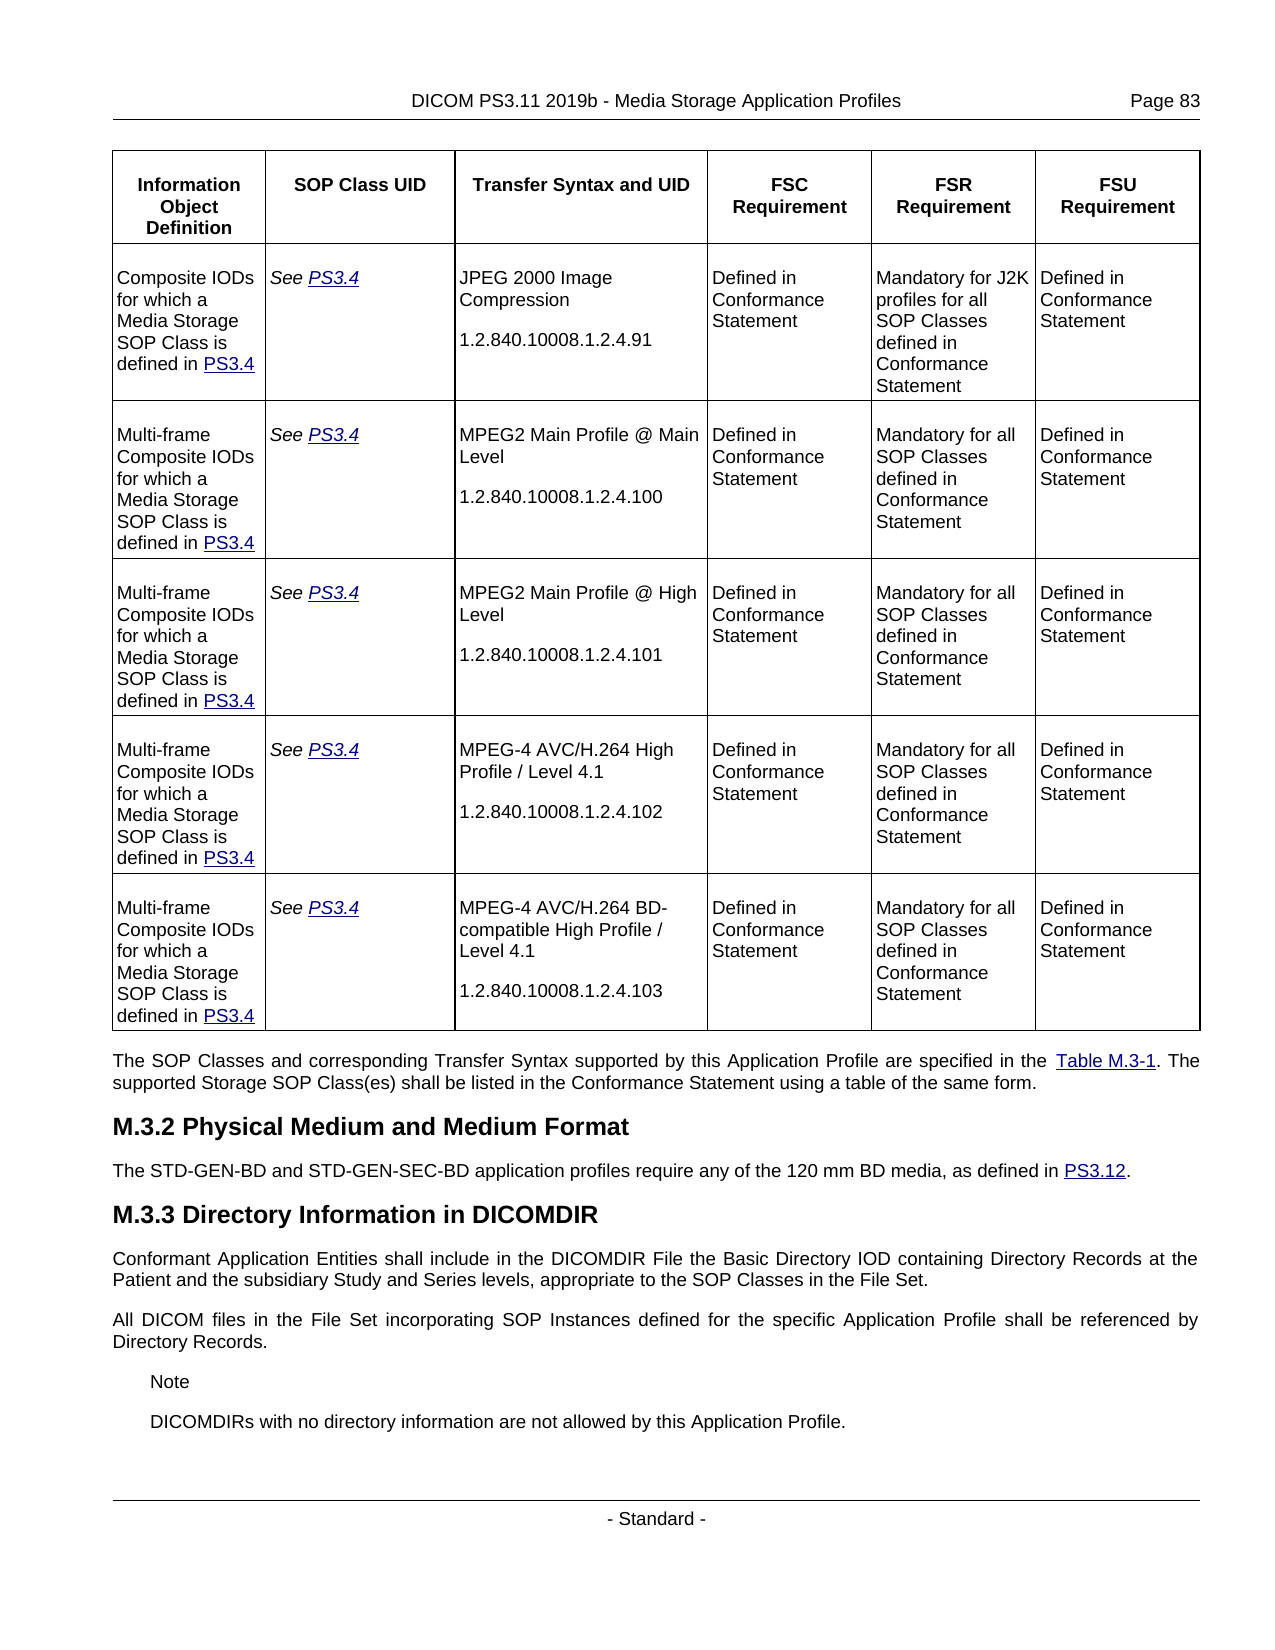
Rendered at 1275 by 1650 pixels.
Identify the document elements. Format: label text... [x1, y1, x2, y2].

table_header Transfer Syntax and UID [456, 151, 707, 243]
table_header FSC Requirement [708, 151, 871, 243]
table_cell Defined in Conformance Statement [1036, 559, 1199, 715]
table_header Information Object Definition [113, 151, 265, 243]
table_cell Multi-frame Composite IODs for which a Media Storage SOP Class is defined in PS3.4 [113, 401, 265, 558]
table_cell Defined in Conformance Statement [1036, 716, 1199, 873]
table_cell Defined in Conformance Statement [1036, 401, 1199, 558]
table_cell Multi-frame Composite IODs for which a Media Storage SOP Class is defined in PS3.4 [113, 716, 265, 873]
table_cell Defined in Conformance Statement [1036, 244, 1199, 400]
table_cell Mandatory for all SOP Classes defined in Conformance Statement [872, 716, 1035, 873]
table_cell Defined in Conformance Statement [708, 716, 871, 873]
table_cell MPEG2 Main Profile @ High Level 1.2.840.10008.1.2.4.101 [456, 559, 707, 715]
table_cell Composite IODs for which a Media Storage SOP Class is defined in PS3.4 [113, 244, 265, 400]
table_cell Multi-frame Composite IODs for which a Media Storage SOP Class is defined in PS3.4 [113, 874, 265, 1030]
text M.3.2 Physical Medium and Medium Format [112, 1112, 1200, 1141]
text DICOMDIRs with no directory information are not allowed by this Application Profile. [150, 1411, 1162, 1433]
text Conformant Application Entities shall include in the DICOMDIR File the Basic Directory IOD containing Directory Records at the Patient and the subsidiary Study and Series levels, appropriate to the SOP Classes in the File Set. [112, 1247, 1200, 1290]
table_cell MPEG-4 AVC/H.264 High Profile / Level 4.1 1.2.840.10008.1.2.4.102 [456, 716, 707, 873]
table_cell Defined in Conformance Statement [1036, 874, 1199, 1030]
table_cell Mandatory for J2K profiles for all SOP Classes defined in Conformance Statement [872, 244, 1035, 400]
table_cell MPEG2 Main Profile @ Main Level 1.2.840.10008.1.2.4.100 [456, 401, 707, 558]
table_cell See PS3.4 [266, 244, 454, 400]
table_cell Multi-frame Composite IODs for which a Media Storage SOP Class is defined in PS3.4 [113, 559, 265, 715]
table_cell MPEG-4 AVC/H.264 BD-compatible High Profile / Level 4.1 1.2.840.10008.1.2.4.103 [456, 874, 707, 1030]
table_header SOP Class UID [266, 151, 454, 243]
text All DICOM files in the File Set incorporating SOP Instances defined for the specific Application Profile shall be referenced by Directory Records. [112, 1309, 1200, 1352]
text The STD-GEN-BD and STD-GEN-SEC-BD application profiles require any of the 120 mm BD media, as defined in PS3.12. [112, 1159, 1200, 1181]
table_cell Defined in Conformance Statement [708, 401, 871, 558]
text M.3.3 Directory Information in DICOMDIR [112, 1200, 1200, 1228]
table_cell Defined in Conformance Statement [708, 874, 871, 1030]
table_cell See PS3.4 [266, 559, 454, 715]
table_cell JPEG 2000 Image Compression 1.2.840.10008.1.2.4.91 [456, 244, 707, 400]
table_cell See PS3.4 [266, 874, 454, 1030]
table_cell Mandatory for all SOP Classes defined in Conformance Statement [872, 874, 1035, 1030]
table_header FSU Requirement [1036, 151, 1199, 243]
table_cell See PS3.4 [266, 401, 454, 558]
table_cell See PS3.4 [266, 716, 454, 873]
text The SOP Classes and corresponding Transfer Syntax supported by this Application Profile are specified in the Table M.3-1. The supported Storage SOP Class(es) shall be listed in the Conformance Statement using a table of the same form. [112, 1050, 1200, 1093]
table_cell Defined in Conformance Statement [708, 559, 871, 715]
text Note [150, 1371, 1162, 1393]
table_cell Mandatory for all SOP Classes defined in Conformance Statement [872, 559, 1035, 715]
table_cell Mandatory for all SOP Classes defined in Conformance Statement [872, 401, 1035, 558]
table_cell Defined in Conformance Statement [708, 244, 871, 400]
table_header FSR Requirement [872, 151, 1035, 243]
